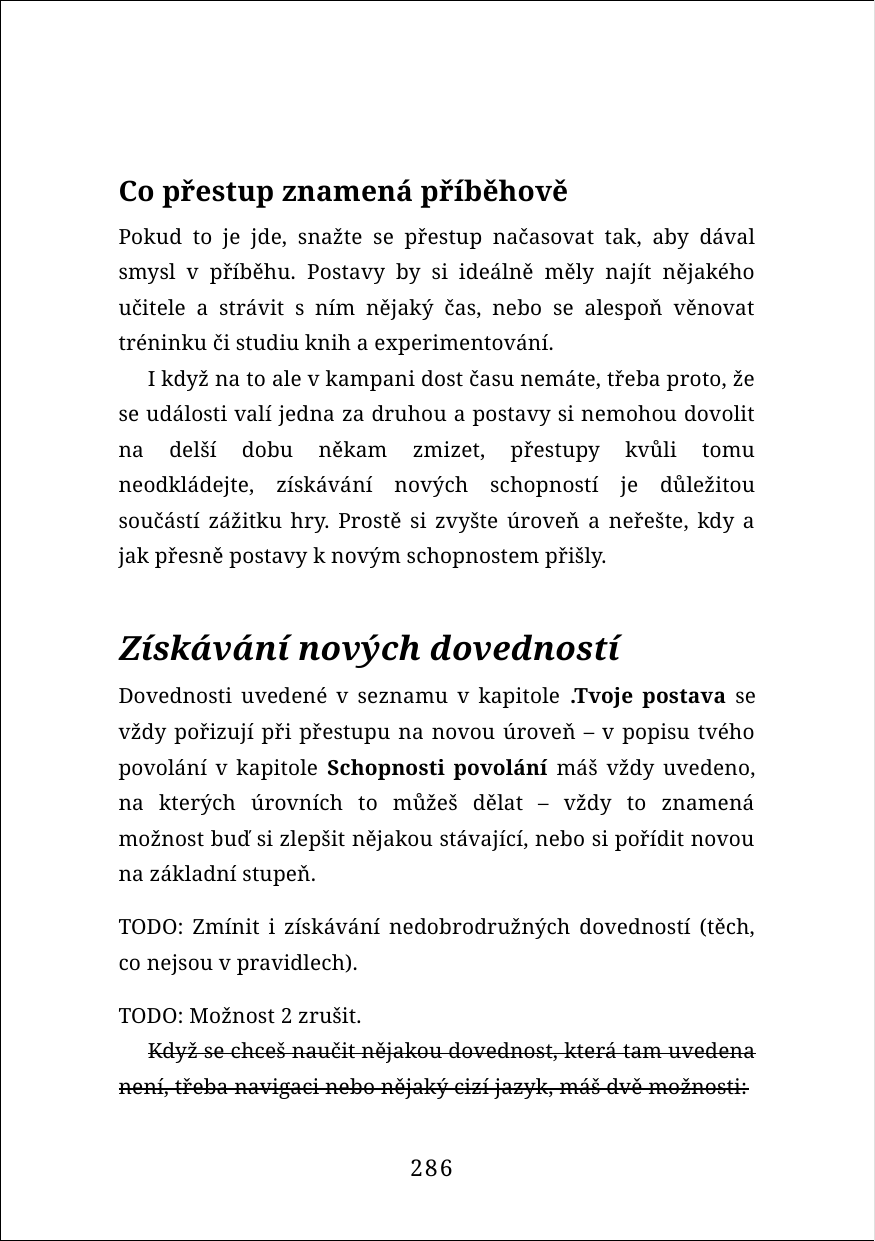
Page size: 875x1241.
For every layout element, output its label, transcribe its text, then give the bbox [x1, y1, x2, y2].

text Pokud to je jde, snažte se přestup načasovat tak, aby dával smysl v příběhu. Postavy by si ideálně měly najít nějakého učitele a strávit s ním nějaký čas, nebo se alespoň věnovat tréninku či studiu knih a experimentování. I když na to ale v kampani dost času nemáte, třeba proto, že se události valí jedna za druhou a postavy si nemohou dovolit na delší dobu někam zmizet, přestupy kvůli tomu neodkládejte, získávání nových schopností je důležitou součástí zážitku hry. Prostě si zvyšte úroveň a neřešte, kdy a jak přesně postavy k novým schopnostem přišly. [118, 222, 756, 570]
subtitle Co přestup znamená příběhově [118, 172, 756, 210]
subtitle Získávání nových dovedností [118, 624, 756, 670]
text TODO: Zmínit i získávání nedobrodružných dovedností (těch, co nejsou v pravidlech). [118, 912, 756, 976]
text TODO: Možnost 2 zrušit. Když se chceš naučit nějakou dovednost, která tam uvedena není, třeba navigaci nebo nějaký cizí jazyk, máš dvě možnosti: [118, 1001, 756, 1101]
text Dovednosti uvedené v seznamu v kapitole .Tvoje postava se vždy pořizují při přestupu na novou úroveň – v popisu tvého povolání v kapitole Schopnosti povolání máš vždy uvedeno, na kterých úrovních to můžeš dělat – vždy to znamená možnost buď si zlepšit nějakou stávající, nebo si pořídit novou na základní stupeň. [118, 682, 756, 888]
